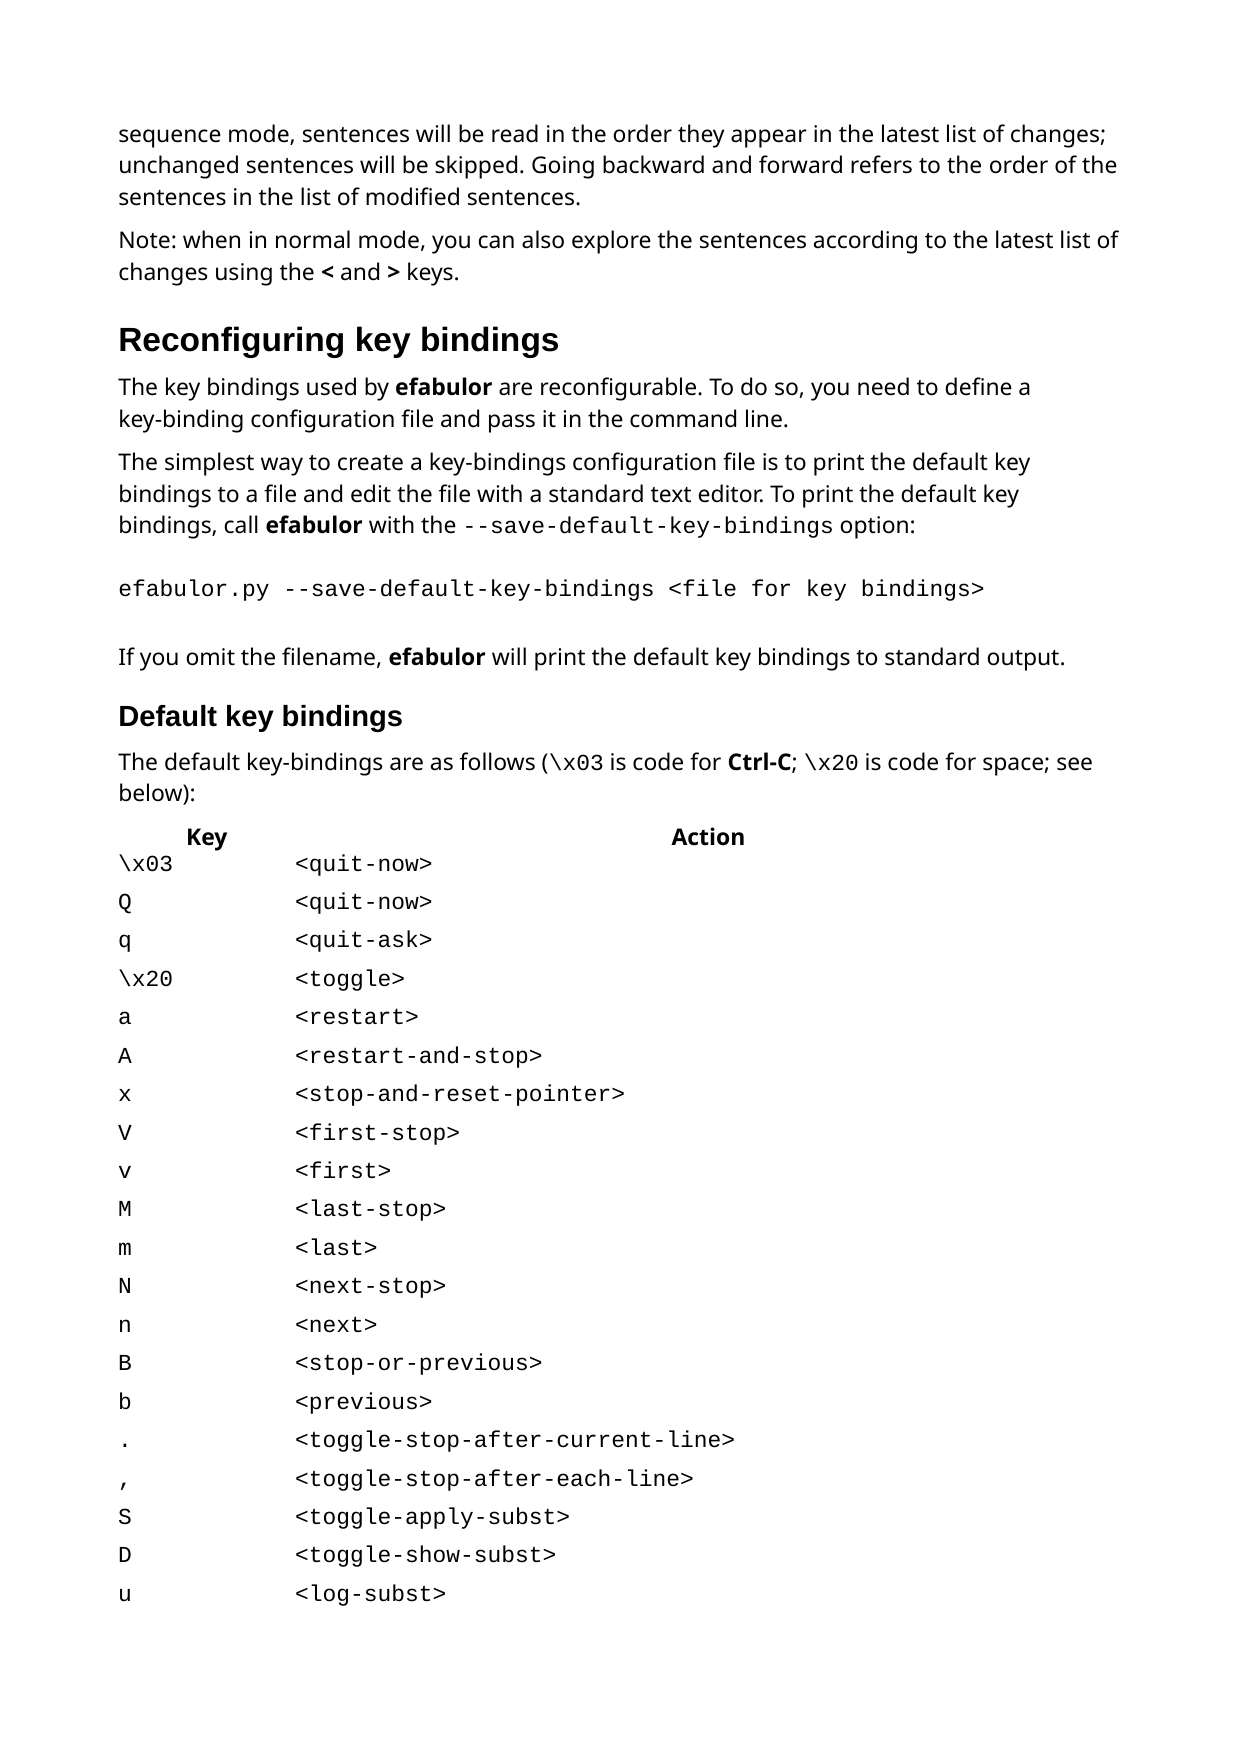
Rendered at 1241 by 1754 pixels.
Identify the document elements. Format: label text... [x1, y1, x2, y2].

table_cell <next> [295, 1313, 1122, 1352]
subtitle Reconfiguring key bindings [118, 320, 1122, 359]
table_cell <toggle> [295, 967, 1122, 1006]
table_cell <toggle‑stop‑after‑each‑line> [295, 1467, 1122, 1505]
table_cell <quit‑ask> [295, 929, 1122, 967]
text sequence mode, sentences will be read in the order they appear in the latest list of changes; unchanged sentences will be skipped. Going backward and forward refers to the order of the sentences in the list of modified sentences. [118, 118, 1122, 212]
table_cell x [118, 1083, 295, 1121]
table_cell D [118, 1544, 295, 1582]
table_header Action [295, 821, 1122, 852]
table_cell <stop‑and‑reset‑pointer> [295, 1083, 1122, 1121]
table_cell <log‑subst> [295, 1582, 1122, 1621]
subtitle Default key bindings [118, 699, 1122, 733]
text The simplest way to create a key‑bindings configuration file is to print the default key bindings to a file and edit the file with a standard text editor. To print the default key bindings, call efabulor with the ‑‑save‑default‑key‑bindings option: [118, 446, 1122, 540]
table_cell M [118, 1198, 295, 1236]
table_cell N [118, 1275, 295, 1313]
table_cell m [118, 1236, 295, 1275]
table_cell q [118, 929, 295, 967]
text If you omit the filename, efabulor will print the default key bindings to standard output. [118, 641, 1122, 672]
table_cell Q [118, 890, 295, 929]
table_cell <restart‑and‑stop> [295, 1044, 1122, 1082]
table_cell B [118, 1352, 295, 1390]
table_cell <toggle‑stop‑after‑current‑line> [295, 1429, 1122, 1467]
table_cell <last‑stop> [295, 1198, 1122, 1236]
table_cell <next‑stop> [295, 1275, 1122, 1313]
table_cell . [118, 1429, 295, 1467]
text The default key‑bindings are as follows (\x03 is code for Ctrl‑C; \x20 is code for space; see below): [118, 746, 1122, 808]
table_cell <previous> [295, 1390, 1122, 1428]
table_cell a [118, 1006, 295, 1044]
table_cell S [118, 1505, 295, 1544]
text efabulor.py ‑‑save‑default‑key‑bindings <file for key bindings> [118, 577, 1122, 603]
table_cell <first> [295, 1159, 1122, 1198]
table_cell <stop‑or‑previous> [295, 1352, 1122, 1390]
table_cell <quit‑now> [295, 890, 1122, 929]
table_cell <first‑stop> [295, 1121, 1122, 1159]
text The key bindings used by efabulor are reconfigurable. To do so, you need to define a key‑binding configuration file and pass it in the command line. [118, 371, 1122, 434]
table_header Key [118, 821, 295, 852]
table_cell V [118, 1121, 295, 1159]
table_cell n [118, 1313, 295, 1352]
table_cell \x03 [118, 852, 295, 890]
table_cell <toggle‑apply‑subst> [295, 1505, 1122, 1544]
table_cell <toggle‑show‑subst> [295, 1544, 1122, 1582]
table_cell u [118, 1582, 295, 1621]
table_cell A [118, 1044, 295, 1082]
table_cell b [118, 1390, 295, 1428]
table_cell <restart> [295, 1006, 1122, 1044]
table_cell <last> [295, 1236, 1122, 1275]
table_cell <quit‑now> [295, 852, 1122, 890]
text Note: when in normal mode, you can also explore the sentences according to the latest list of changes using the < and > keys. [118, 224, 1122, 287]
table_cell \x20 [118, 967, 295, 1006]
table_cell , [118, 1467, 295, 1505]
table_cell v [118, 1159, 295, 1198]
